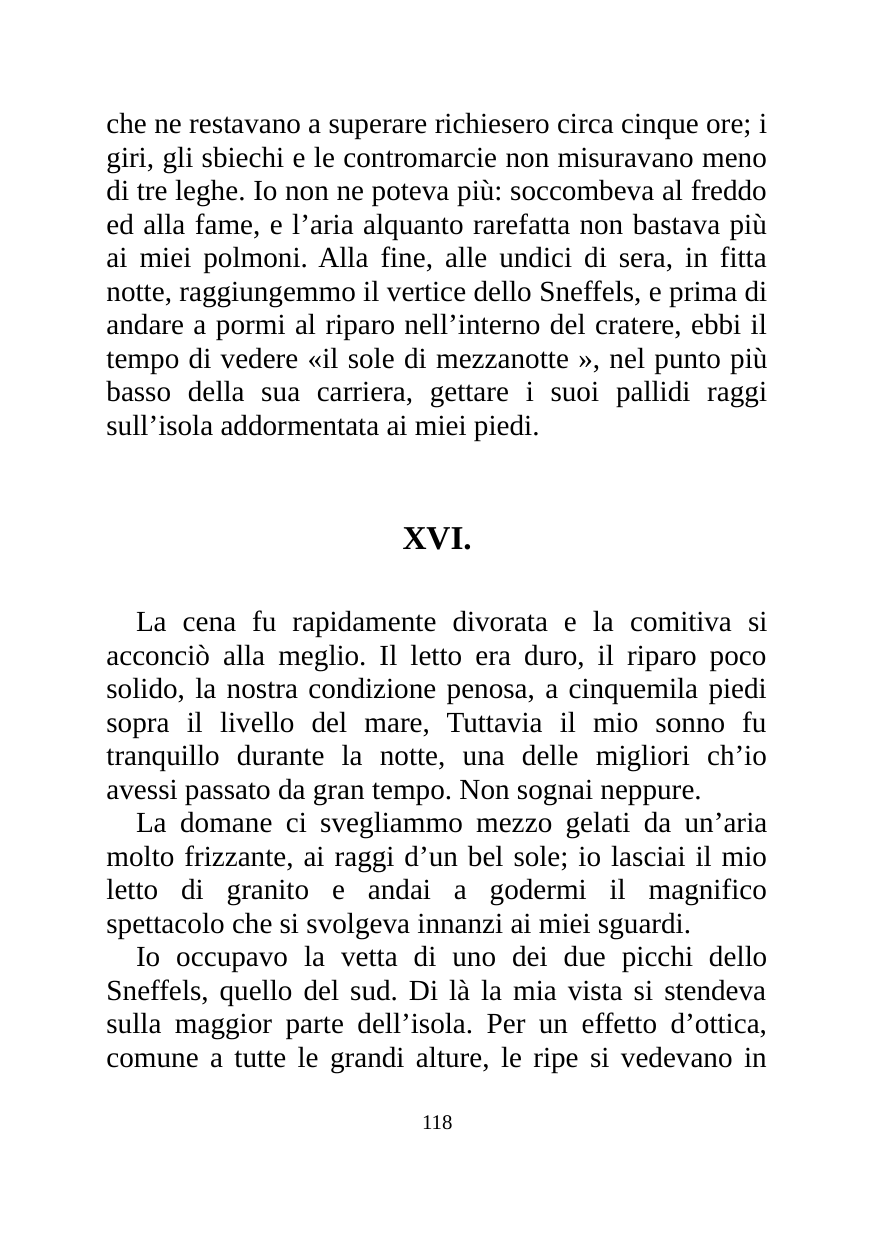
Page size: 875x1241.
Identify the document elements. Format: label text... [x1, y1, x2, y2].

text La domane ci svegliammo mezzo gelati da un’aria molto frizzante, ai raggi d’un bel sole; io lasciai il mio letto di granito e andai a godermi il magnifico spettacolo che si svolgeva innanzi ai miei sguardi. [106, 805, 768, 939]
subtitle XVI. [106, 518, 768, 557]
text La cena fu rapidamente divorata e la comitiva si acconciò alla meglio. Il letto era duro, il riparo poco solido, la nostra condizione penosa, a cinquemila piedi sopra il livello del mare, Tuttavia il mio sonno fu tranquillo durante la notte, una delle migliori ch’io avessi passato da gran tempo. Non sognai neppure. [106, 604, 768, 805]
text che ne restavano a superare richiesero circa cinque ore; i giri, gli sbiechi e le contromarcie non misuravano meno di tre leghe. Io non ne poteva più: soccombeva al freddo ed alla fame, e l’aria alquanto rarefatta non bastava più ai miei polmoni. Alla fine, alle undici di sera, in fitta notte, raggiungemmo il vertice dello Sneffels, e prima di andare a pormi al riparo nell’interno del cratere, ebbi il tempo di vedere «il sole di mezzanotte », nel punto più basso della sua carriera, gettare i suoi pallidi raggi sull’isola addormentata ai miei piedi. [106, 106, 768, 442]
text Io occupavo la vetta di uno dei due picchi dello Sneffels, quello del sud. Di là la mia vista si stendeva sulla maggior parte dell’isola. Per un effetto d’ottica, comune a tutte le grandi alture, le ripe si vedevano in [106, 939, 768, 1074]
